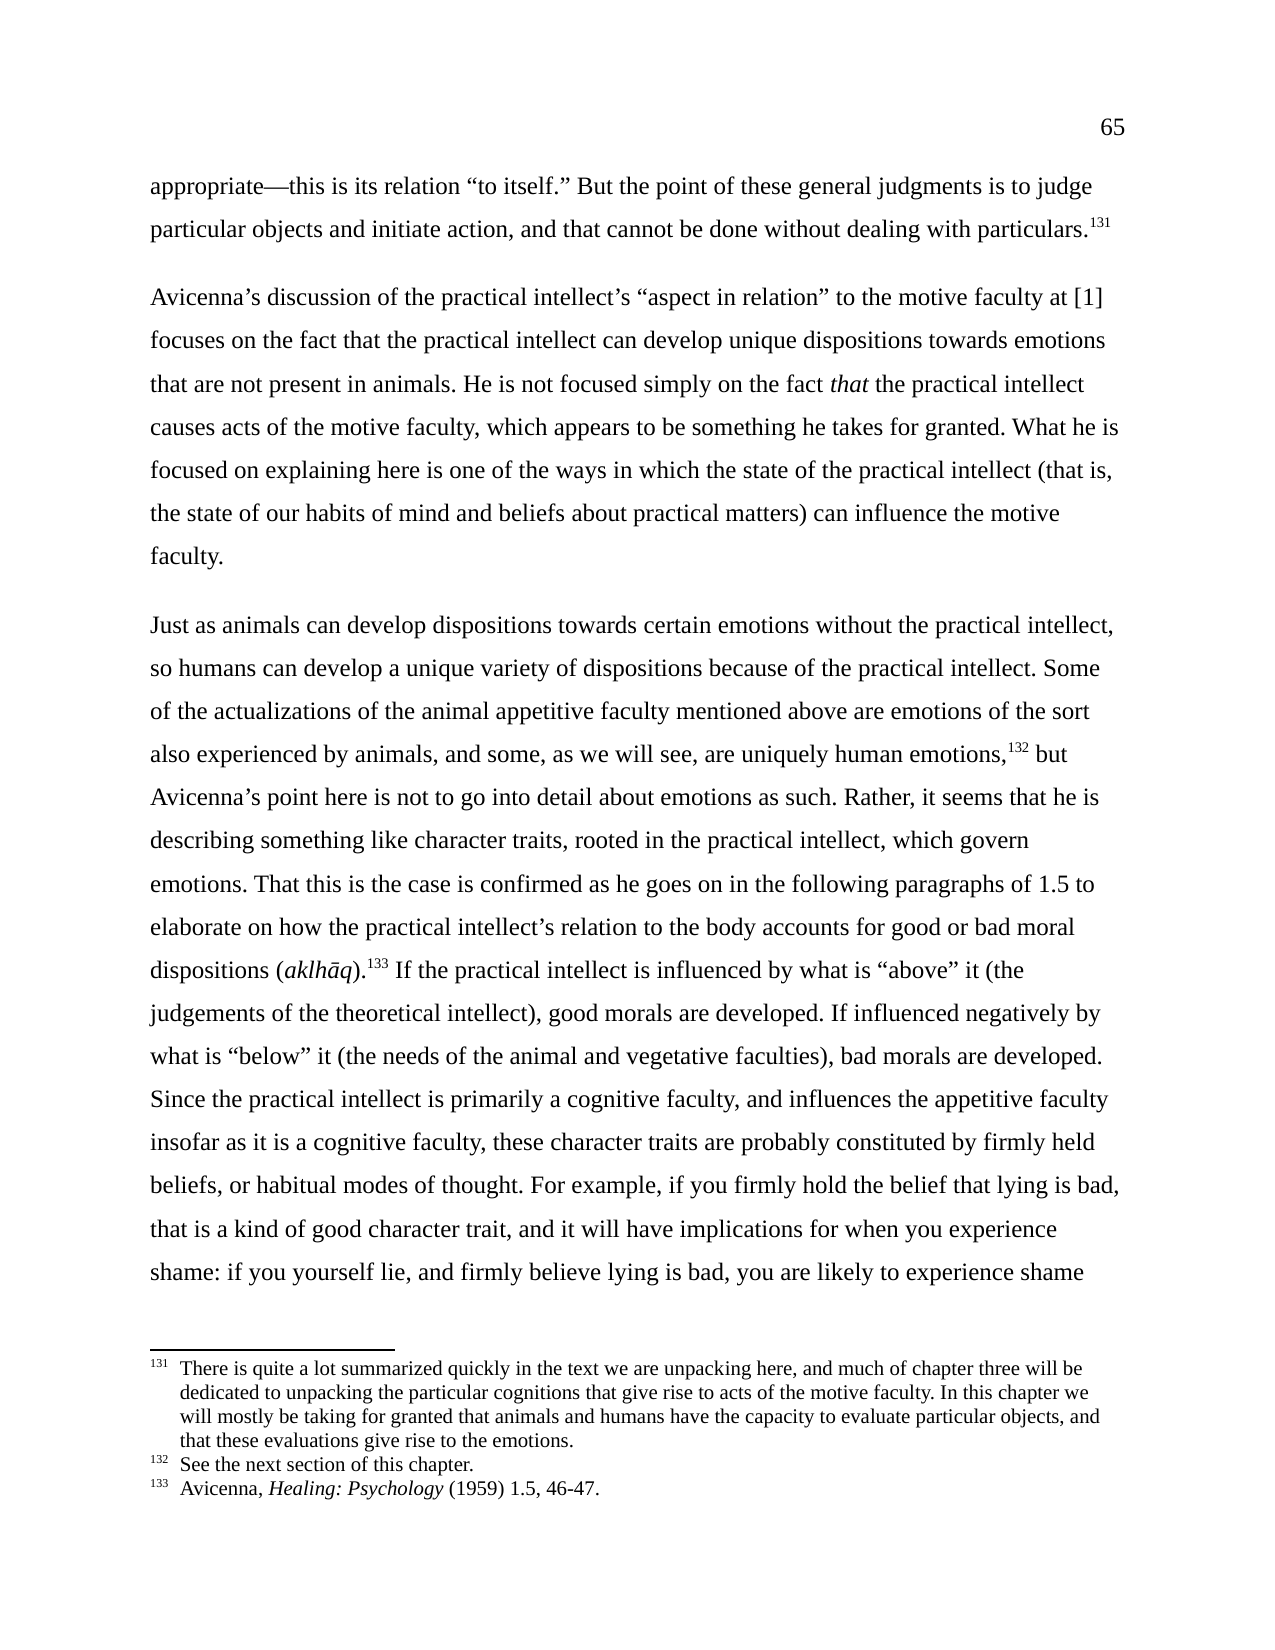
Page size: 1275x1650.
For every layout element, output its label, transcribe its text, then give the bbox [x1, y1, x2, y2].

text Avicenna’s discussion of the practical intellect’s “aspect in relation” to the motive faculty at [1] focuses on the fact that the practical intellect can develop unique dispositions towards emotions that are not present in animals. He is not focused simply on the fact that the practical intellect causes acts of the motive faculty, which appears to be something he takes for granted. What he is focused on explaining here is one of the ways in which the state of the practical intellect (that is, the state of our habits of mind and beliefs about practical matters) can influence the motive faculty. [150, 282, 1125, 570]
text Avicenna, Healing: Psychology (1959) 1.5, 46-47. [150, 1476, 1125, 1500]
text See the next section of this chapter. [150, 1452, 1125, 1476]
text There is quite a lot summarized quickly in the text we are unpacking here, and much of chapter three will be dedicated to unpacking the particular cognitions that give rise to acts of the motive faculty. In this chapter we will mostly be taking for granted that animals and humans have the capacity to evaluate particular objects, and that these evaluations give rise to the emotions. [150, 1356, 1125, 1452]
text Just as animals can develop dispositions towards certain emotions without the practical intellect, so humans can develop a unique variety of dispositions because of the practical intellect. Some of the actualizations of the animal appetitive faculty mentioned above are emotions of the sort also experienced by animals, and some, as we will see, are uniquely human emotions, but Avicenna’s point here is not to go into detail about emotions as such. Rather, it seems that he is describing something like character traits, rooted in the practical intellect, which govern emotions. That this is the case is confirmed as he goes on in the following paragraphs of 1.5 to elaborate on how the practical intellect’s relation to the body accounts for good or bad moral dispositions (aklhāq). If the practical intellect is influenced by what is “above” it (the judgements of the theoretical intellect), good morals are developed. If influenced negatively by what is “below” it (the needs of the animal and vegetative faculties), bad morals are developed. Since the practical intellect is primarily a cognitive faculty, and influences the appetitive faculty insofar as it is a cognitive faculty, these character traits are probably constituted by firmly held beliefs, or habitual modes of thought. For example, if you firmly hold the belief that lying is bad, that is a kind of good character trait, and it will have implications for when you experience shame: if you yourself lie, and firmly believe lying is bad, you are likely to experience shame [150, 610, 1125, 1286]
text appropriate—this is its relation “to itself.” But the point of these general judgments is to judge particular objects and initiate action, and that cannot be done without dealing with particulars. [150, 171, 1125, 243]
